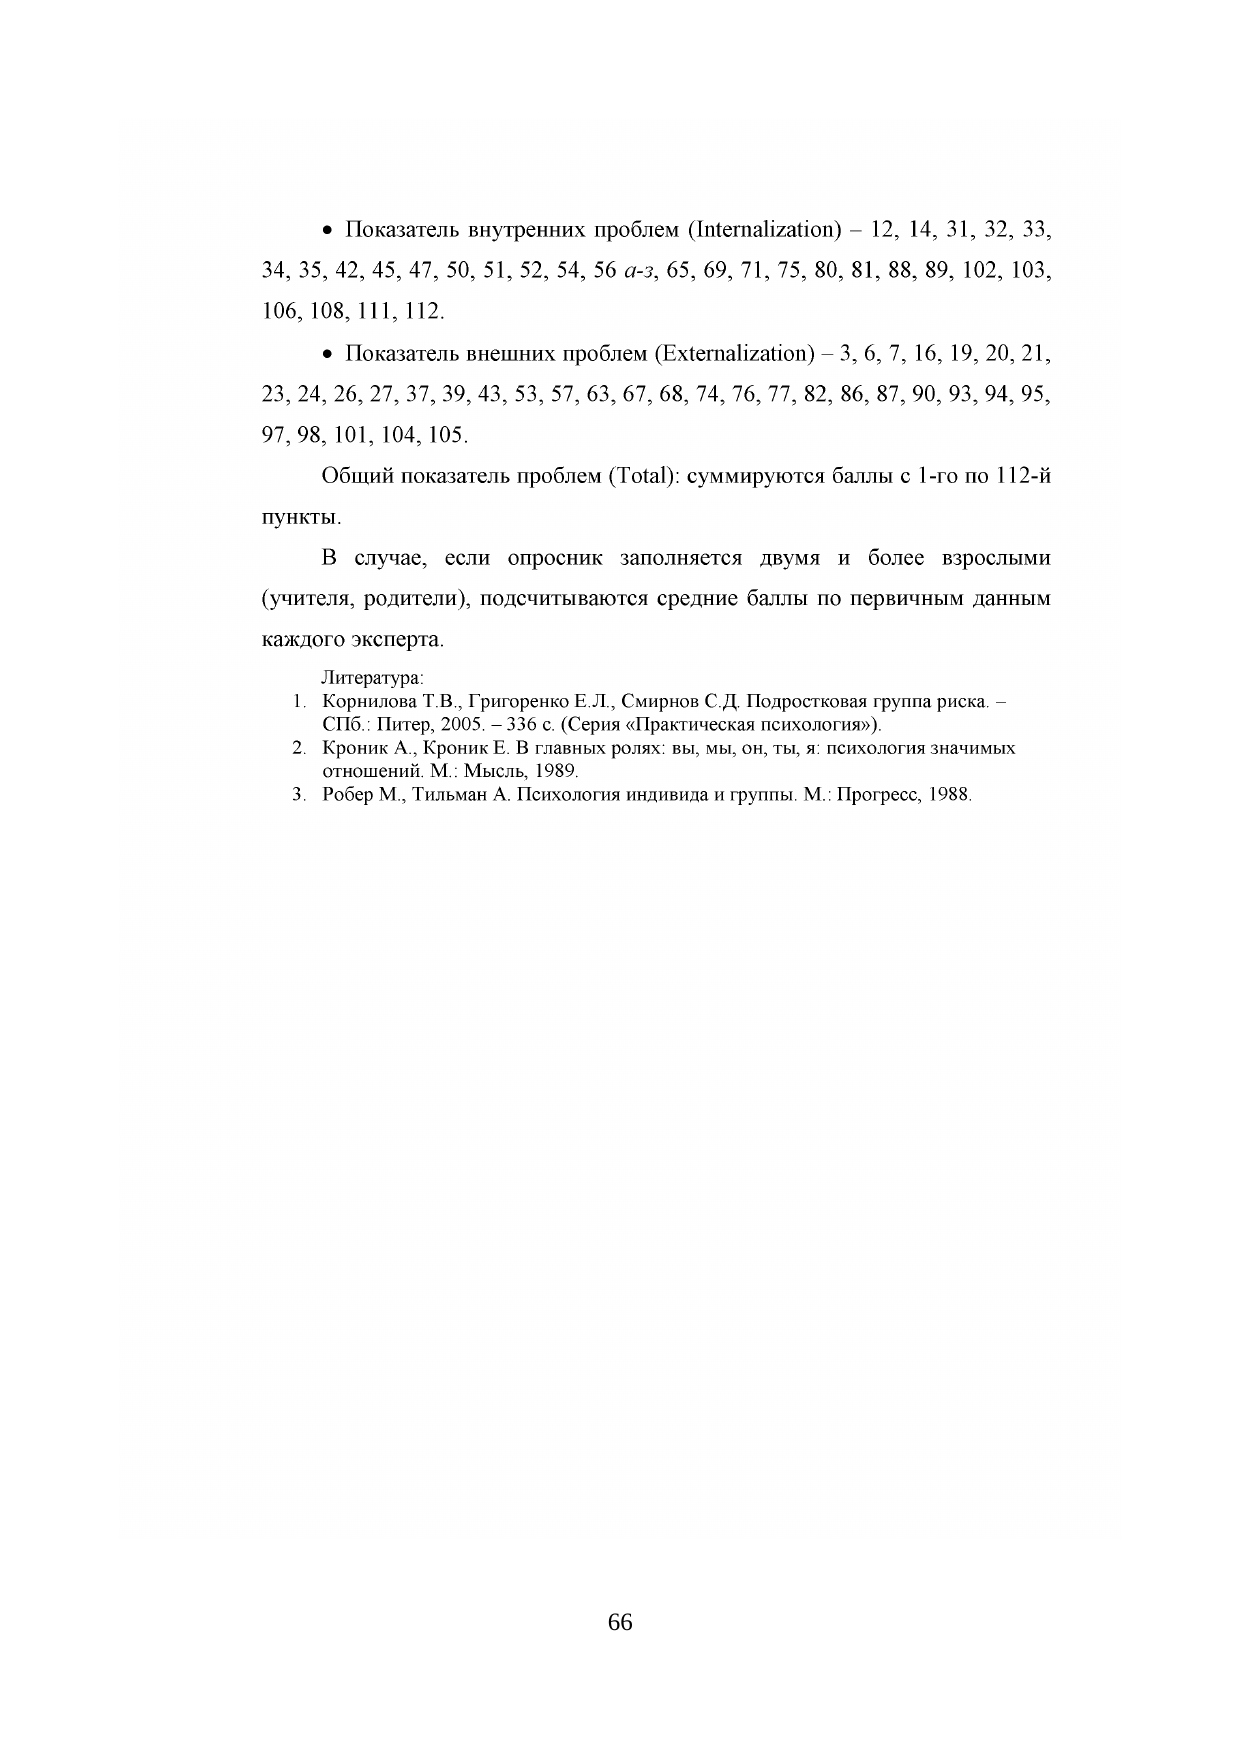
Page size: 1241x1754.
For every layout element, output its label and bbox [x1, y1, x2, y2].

picture [118, 118, 1123, 1539]
